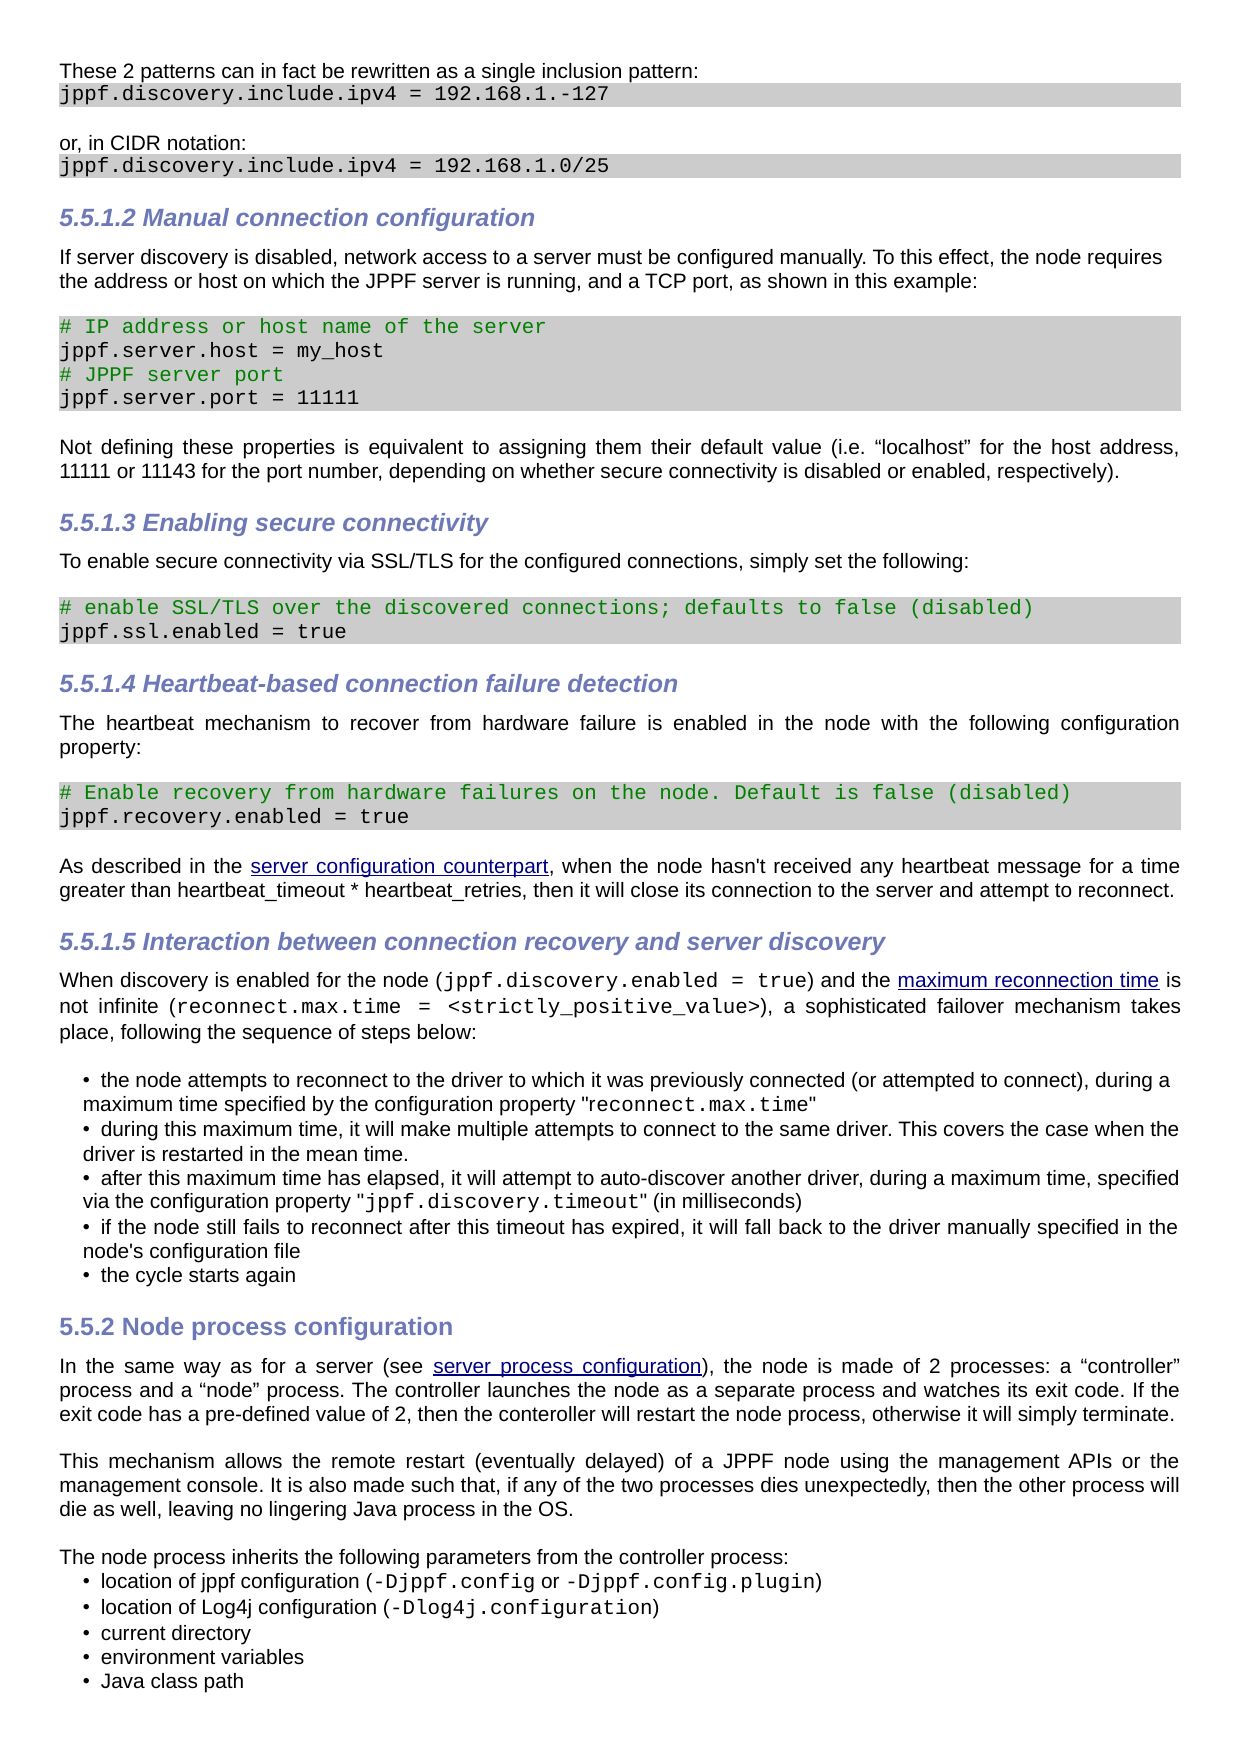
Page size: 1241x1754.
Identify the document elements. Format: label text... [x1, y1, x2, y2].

text jppf.server.host = my_host [59, 340, 1181, 364]
list current directory [83, 1621, 1181, 1645]
subtitle Heartbeat-based connection failure detection [59, 669, 1181, 698]
text jppf.ssl.enabled = true [59, 621, 1181, 644]
list environment variables [83, 1645, 1181, 1669]
subtitle Node process configuration [59, 1312, 1181, 1341]
text jppf.recovery.enabled = true [59, 806, 1181, 830]
text The heartbeat mechanism to recover from hardware failure is enabled in the node with the following configuration property: [59, 711, 1181, 758]
text # Enable recovery from hardware failures on the node. Default is false (disabled) [59, 782, 1181, 806]
list location of jppf configuration (-Djppf.config or -Djppf.config.plugin) [83, 1569, 1181, 1595]
list during this maximum time, it will make multiple attempts to connect to the same driver. This covers the case when the driver is restarted in the mean time. [83, 1117, 1181, 1165]
text or, in CIDR notation: [59, 131, 1181, 154]
list the cycle starts again [83, 1263, 1181, 1287]
text These 2 patterns can in fact be rewritten as a single inclusion pattern: [59, 59, 1181, 83]
text To enable secure connectivity via SSL/TLS for the configured connections, simply set the following: [59, 549, 1181, 573]
list after this maximum time has elapsed, it will attempt to auto-discover another driver, during a maximum time, specified via the configuration property "jppf.discovery.timeout" (in milliseconds) [83, 1165, 1181, 1215]
text # JPPF server port [59, 364, 1181, 387]
text The node process inherits the following parameters from the controller process: [59, 1545, 1181, 1569]
text # enable SSL/TLS over the discovered connections; defaults to false (disabled) [59, 597, 1181, 621]
text Not defining these properties is equivalent to assigning them their default value (i.e. “localhost” for the host address, 11111 or 11143 for the port number, depending on whether secure connectivity is disabled or enabled, respectively). [59, 435, 1181, 483]
text # IP address or host name of the server [59, 316, 1181, 340]
text As described in the server configuration counterpart, when the node hasn't received any heartbeat message for a time greater than heartbeat_timeout * heartbeat_retries, then it will close its connection to the server and attempt to reconnect. [59, 854, 1181, 902]
list if the node still fails to reconnect after this timeout has expired, it will fall back to the driver manually specified in the node's configuration file [83, 1215, 1181, 1263]
text jppf.discovery.include.ipv4 = 192.168.1.0/25 [59, 154, 1181, 178]
list Java class path [83, 1669, 1181, 1693]
subtitle Interaction between connection recovery and server discovery [59, 927, 1181, 955]
text When discovery is enabled for the node (jppf.discovery.enabled = true) and the maximum reconnection time is not infinite (reconnect.max.time = <strictly_positive_value>), a sophisticated failover mechanism takes place, following the sequence of steps below: [59, 968, 1181, 1043]
text In the same way as for a server (see server process configuration), the node is made of 2 processes: a “controller” process and a “node” process. The controller launches the node as a separate process and watches its exit code. If the exit code has a pre-defined value of 2, then the conteroller will restart the node process, otherwise it will simply terminate. [59, 1353, 1181, 1425]
text jppf.discovery.include.ipv4 = 192.168.1.-127 [59, 83, 1181, 107]
text jppf.server.port = 11111 [59, 387, 1181, 411]
list the node attempts to reconnect to the driver to which it was previously connected (or attempted to connect), during a maximum time specified by the configuration property "reconnect.max.time" [83, 1067, 1181, 1117]
text This mechanism allows the remote restart (eventually delayed) of a JPPF node using the management APIs or the management console. It is also made such that, if any of the two processes dies unexpectedly, then the other process will die as well, leaving no lingering Java process in the OS. [59, 1449, 1181, 1521]
text If server discovery is disabled, network access to a server must be configured manually. To this effect, the node requires the address or host on which the JPPF server is running, and a TCP port, as shown in this example: [59, 244, 1181, 292]
subtitle Manual connection configuration [59, 203, 1181, 232]
list location of Log4j configuration (-Dlog4j.configuration) [83, 1595, 1181, 1621]
subtitle Enabling secure connectivity [59, 508, 1181, 537]
